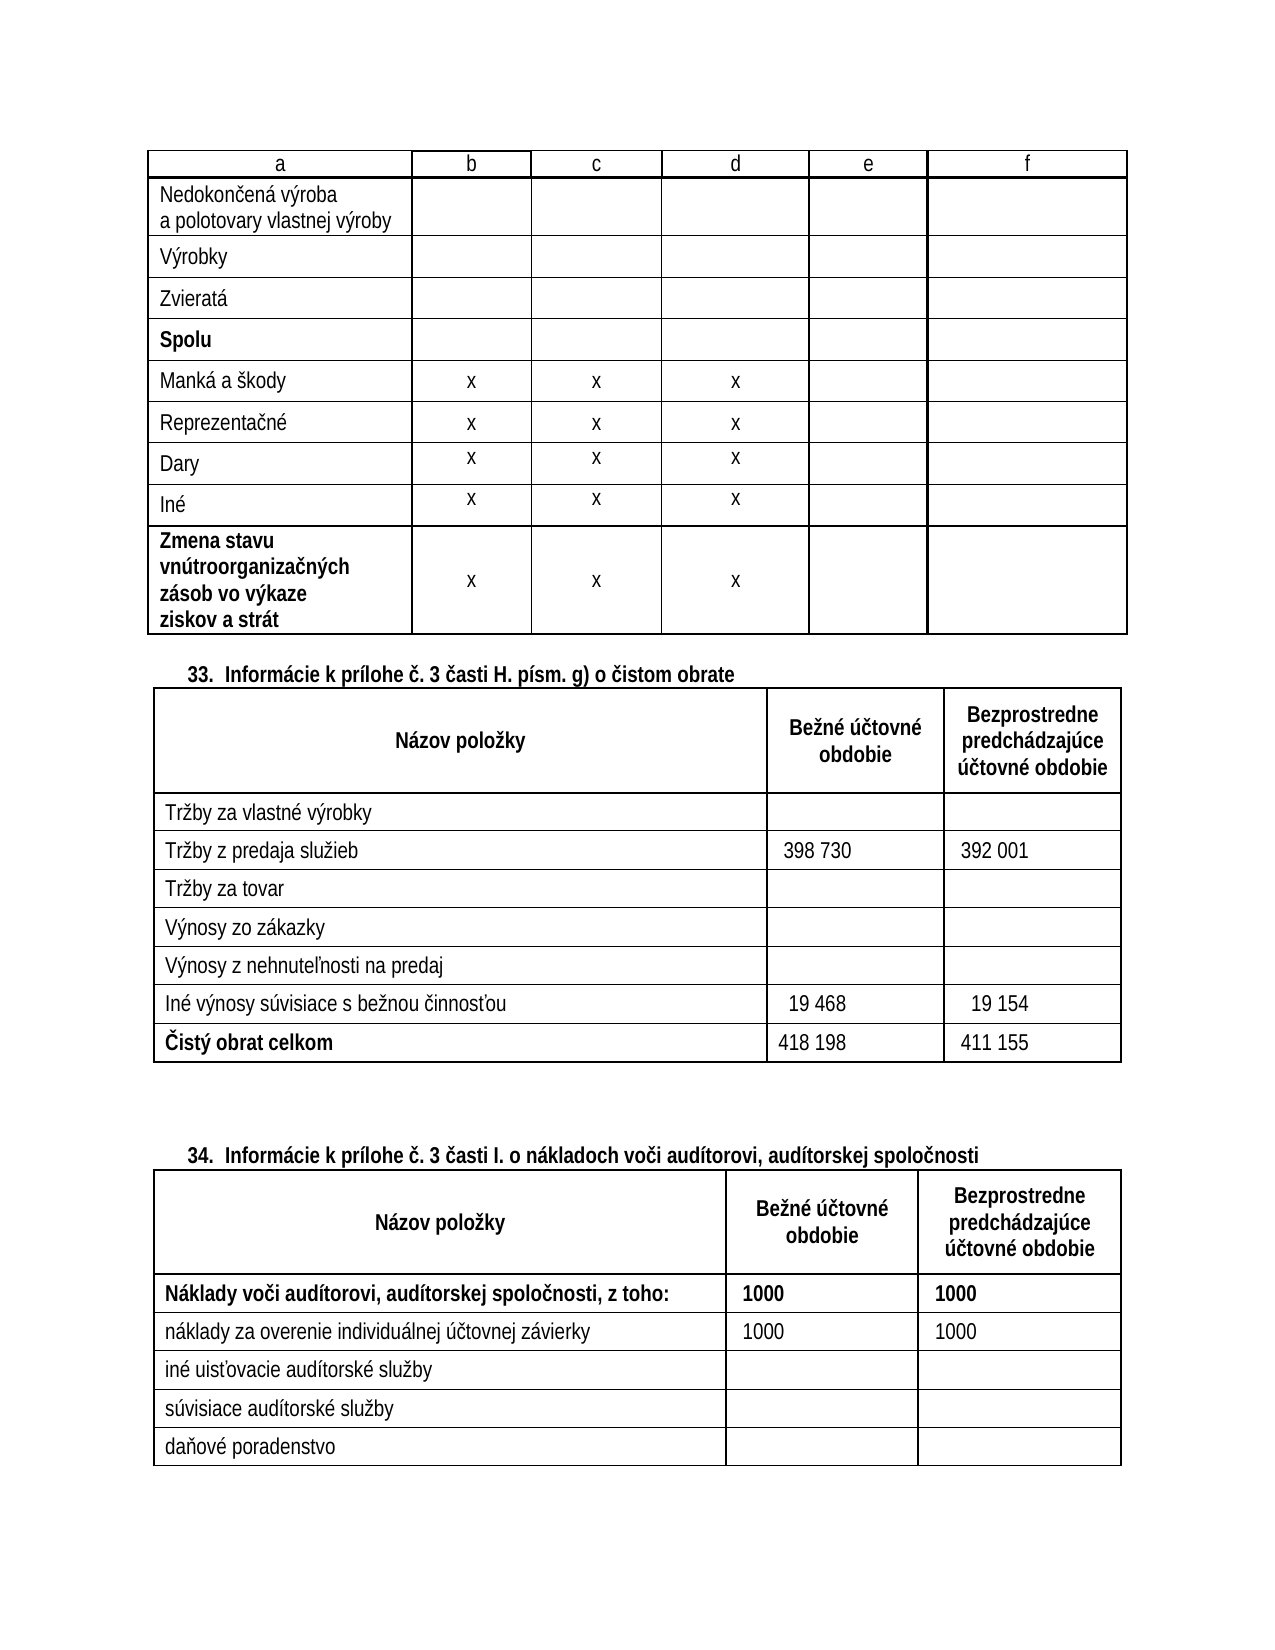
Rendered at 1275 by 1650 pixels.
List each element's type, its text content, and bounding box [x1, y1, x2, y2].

table_cell f [929, 151, 1126, 176]
table_cell e [810, 151, 926, 176]
table_cell Zmena stavu vnútroorganizačných zásob vo výkaze ziskov a strát [149, 527, 411, 632]
table_cell Dary [149, 443, 411, 483]
table_cell [929, 485, 1126, 525]
table_cell [532, 319, 661, 359]
table_cell Nedokončená výroba a polotovary vlastnej výroby [149, 179, 411, 235]
table_header Bežné účtovné obdobie [727, 1171, 917, 1273]
table_cell [810, 236, 926, 277]
table_cell Náklady voči audítorovi, audítorskej spoločnosti, z toho: [155, 1275, 725, 1312]
table_cell Zvieratá [149, 278, 411, 318]
table_cell c [532, 151, 661, 176]
table_cell [945, 870, 1120, 907]
table_cell náklady za overenie individuálnej účtovnej závierky [155, 1313, 725, 1350]
table_cell [919, 1390, 1120, 1427]
table_cell 1000 [919, 1275, 1120, 1312]
table_cell [413, 236, 531, 277]
table_cell [662, 179, 808, 235]
table_cell [929, 278, 1126, 318]
table_cell [929, 179, 1126, 235]
table_cell 19 468 [768, 985, 943, 1022]
table_cell x [413, 402, 531, 442]
table_cell Tržby za tovar [155, 870, 766, 907]
table_cell 1000 [919, 1313, 1120, 1350]
table_cell Výrobky [149, 236, 411, 277]
table_cell daňové poradenstvo [155, 1428, 725, 1465]
table_cell [727, 1428, 917, 1465]
table_cell [919, 1428, 1120, 1465]
text 33. Informácie k prílohe č. 3 časti H. písm. g) o čistom obrate [187, 661, 1087, 687]
table_cell [919, 1351, 1120, 1388]
table_cell [810, 361, 926, 401]
table_cell x [662, 485, 808, 525]
table_cell súvisiace audítorské služby [155, 1390, 725, 1427]
table_cell [810, 278, 926, 318]
table_cell [945, 908, 1120, 946]
table_cell x [662, 361, 808, 401]
table_cell x [662, 527, 808, 632]
table_cell 418 198 [768, 1024, 943, 1061]
table_cell x [532, 443, 661, 483]
table_cell b [413, 152, 530, 176]
table_cell [929, 361, 1126, 401]
table_cell [810, 485, 926, 525]
table_cell 1000 [727, 1275, 917, 1312]
table_cell [810, 443, 926, 483]
table_cell 411 155 [945, 1024, 1120, 1061]
table_cell x [532, 361, 661, 401]
table_cell x [532, 485, 661, 525]
table_header Názov položky [155, 1171, 725, 1273]
table_cell [929, 527, 1126, 632]
table_cell 398 730 [768, 831, 943, 869]
table_cell [945, 794, 1120, 830]
table_cell Iné výnosy súvisiace s bežnou činnosťou [155, 985, 766, 1022]
table_cell [532, 236, 661, 277]
table_cell [413, 319, 531, 359]
table_header Bežné účtovné obdobie [768, 689, 943, 792]
table_cell Tržby za vlastné výrobky [155, 794, 766, 830]
table_cell [945, 947, 1120, 984]
table_cell [768, 908, 943, 946]
table_cell x [662, 443, 808, 483]
table_header Bezprostredne predchádzajúce účtovné obdobie [945, 689, 1120, 792]
table_cell [662, 236, 808, 277]
table_cell [532, 278, 661, 318]
table_cell x [532, 402, 661, 442]
table_cell x [532, 527, 661, 632]
table_cell Manká a škody [149, 361, 411, 401]
table_cell [929, 402, 1126, 442]
table_cell [810, 527, 926, 632]
table_cell Spolu [149, 319, 411, 359]
table_cell [929, 443, 1126, 483]
table_header Názov položky [155, 689, 766, 792]
table_cell [810, 179, 926, 235]
text 34. Informácie k prílohe č. 3 časti I. o nákladoch voči audítorovi, audítorskej spoločnosti [187, 1142, 1087, 1168]
table_cell Iné [149, 485, 411, 525]
table_cell [727, 1390, 917, 1427]
table_cell [929, 319, 1126, 359]
table_cell [810, 402, 926, 442]
table_cell x [413, 443, 531, 483]
table_cell Výnosy zo zákazky [155, 908, 766, 946]
table_cell 1000 [727, 1313, 917, 1350]
table_cell [768, 947, 943, 984]
table_header Bezprostredne predchádzajúce účtovné obdobie [919, 1171, 1120, 1273]
table_cell x [413, 485, 531, 525]
table_cell [662, 319, 808, 359]
table_cell [810, 319, 926, 359]
table_cell [768, 794, 943, 830]
table_cell iné uisťovacie audítorské služby [155, 1351, 725, 1388]
table_cell Výnosy z nehnuteľnosti na predaj [155, 947, 766, 984]
table_cell Tržby z predaja služieb [155, 831, 766, 869]
table_cell d [663, 151, 808, 176]
table_cell a [149, 151, 411, 176]
table_cell 19 154 [945, 985, 1120, 1022]
table_cell [413, 179, 531, 235]
table_cell [662, 278, 808, 318]
table_cell 392 001 [945, 831, 1120, 869]
table_cell x [662, 402, 808, 442]
table_cell [727, 1351, 917, 1388]
table_cell [532, 179, 661, 235]
table_cell [413, 278, 531, 318]
table_cell [768, 870, 943, 907]
table_cell x [413, 361, 531, 401]
table_cell Čistý obrat celkom [155, 1024, 766, 1061]
table_cell [929, 236, 1126, 277]
table_cell x [413, 527, 531, 632]
table_cell Reprezentačné [149, 402, 411, 442]
